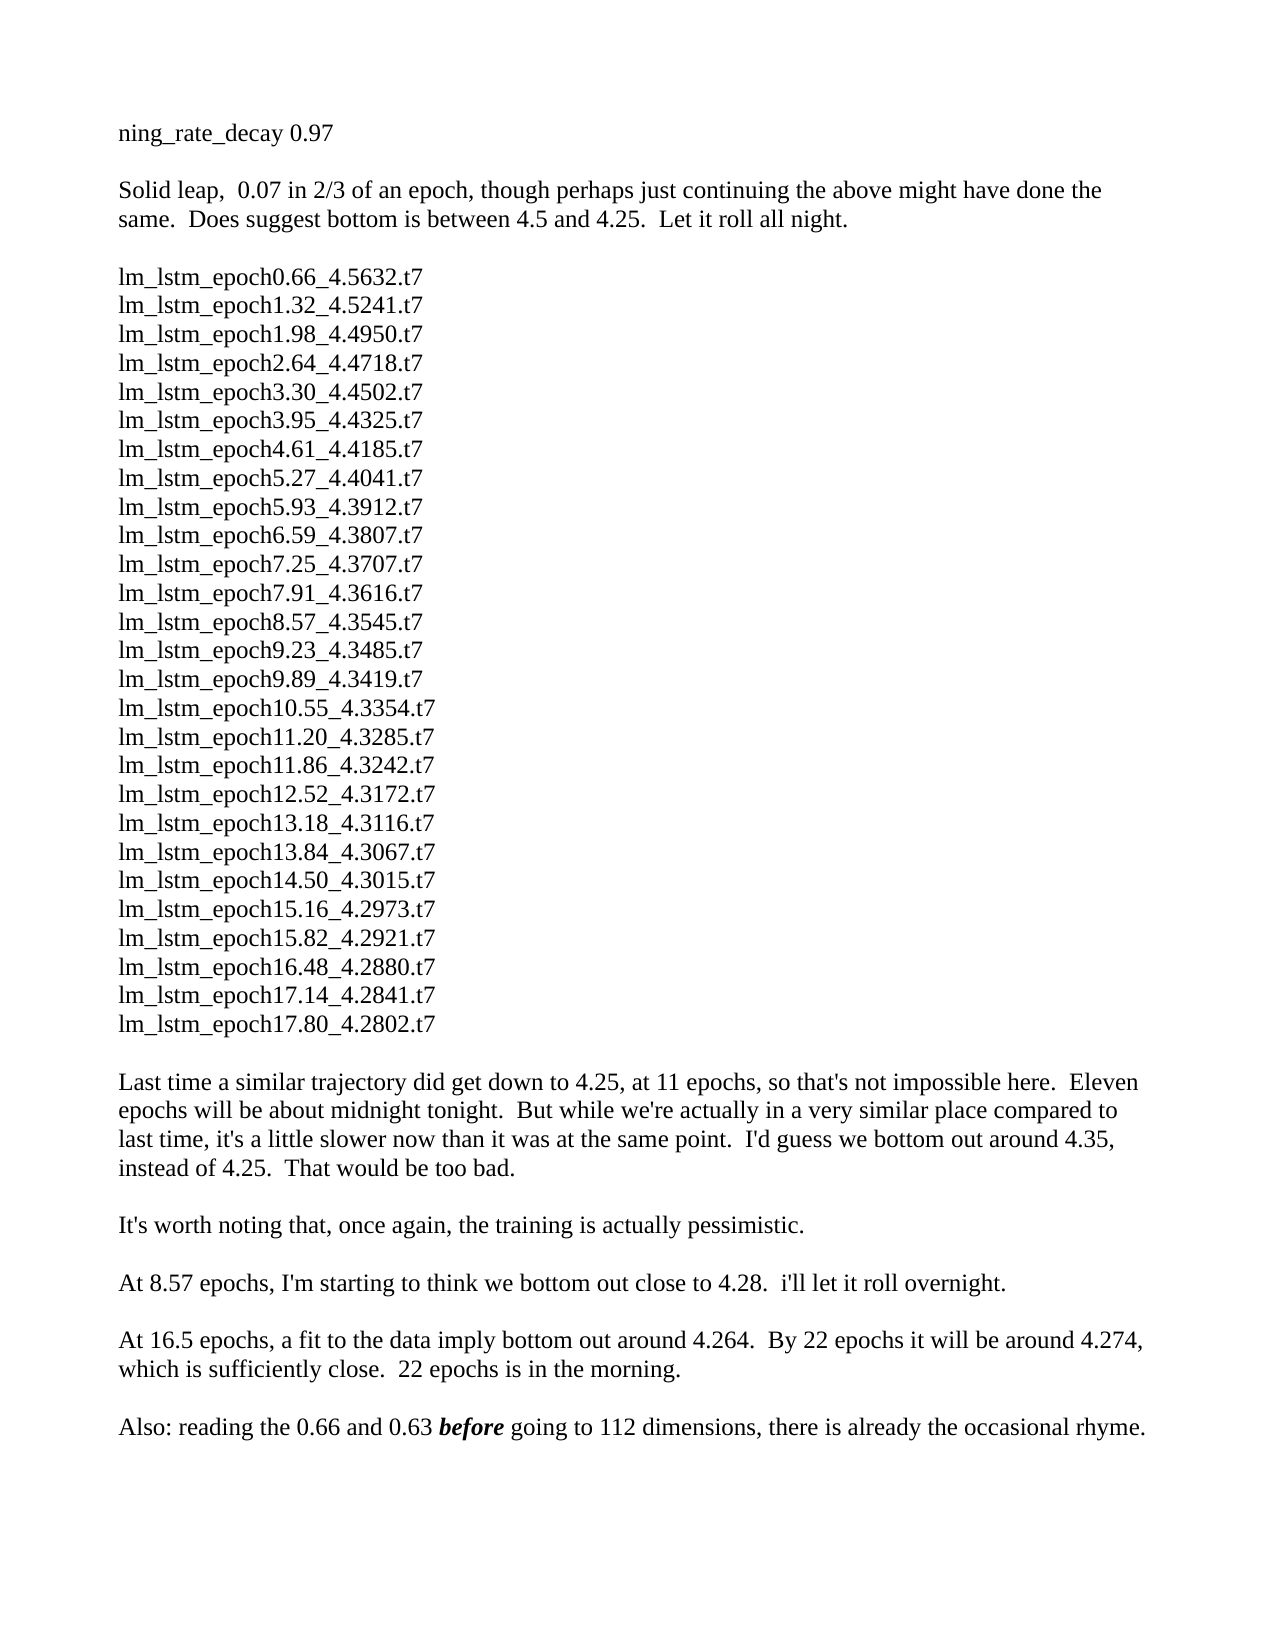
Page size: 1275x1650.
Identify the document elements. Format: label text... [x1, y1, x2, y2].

text lm_lstm_epoch17.14_4.2841.t7 [118, 981, 1157, 1009]
text lm_lstm_epoch7.25_4.3707.t7 [118, 549, 1157, 578]
text Also: reading the 0.66 and 0.63 before going to 112 dimensions, there is already the occasional rhyme. [118, 1412, 1157, 1441]
text lm_lstm_epoch0.66_4.5632.t7 [118, 262, 1157, 291]
text lm_lstm_epoch10.55_4.3354.t7 [118, 693, 1157, 722]
text Last time a similar trajectory did get down to 4.25, at 11 epochs, so that's not impossible here. Eleven epochs will be about midnight tonight. But while we're actually in a very similar place compared to last time, it's a little slower now than it was at the same point. I'd guess we bottom out around 4.35, instead of 4.25. That would be too bad. [118, 1067, 1157, 1182]
text lm_lstm_epoch8.57_4.3545.t7 [118, 607, 1157, 636]
text lm_lstm_epoch9.89_4.3419.t7 [118, 664, 1157, 693]
text lm_lstm_epoch15.16_4.2973.t7 [118, 894, 1157, 923]
text lm_lstm_epoch1.32_4.5241.t7 [118, 291, 1157, 319]
text lm_lstm_epoch3.95_4.4325.t7 [118, 406, 1157, 434]
text Solid leap, 0.07 in 2/3 of an epoch, though perhaps just continuing the above might have done the same. Does suggest bottom is between 4.5 and 4.25. Let it roll all night. [118, 176, 1157, 233]
text lm_lstm_epoch9.23_4.3485.t7 [118, 636, 1157, 664]
text lm_lstm_epoch3.30_4.4502.t7 [118, 377, 1157, 406]
text lm_lstm_epoch15.82_4.2921.t7 [118, 923, 1157, 952]
text lm_lstm_epoch11.20_4.3285.t7 [118, 722, 1157, 751]
text lm_lstm_epoch6.59_4.3807.t7 [118, 521, 1157, 549]
text lm_lstm_epoch13.84_4.3067.t7 [118, 837, 1157, 866]
text ning_rate_decay 0.97 [118, 118, 1157, 147]
text At 16.5 epochs, a fit to the data imply bottom out around 4.264. By 22 epochs it will be around 4.274, which is sufficiently close. 22 epochs is in the morning. [118, 1326, 1157, 1383]
text lm_lstm_epoch14.50_4.3015.t7 [118, 866, 1157, 894]
text lm_lstm_epoch2.64_4.4718.t7 [118, 348, 1157, 377]
text lm_lstm_epoch1.98_4.4950.t7 [118, 319, 1157, 348]
text lm_lstm_epoch17.80_4.2802.t7 [118, 1009, 1157, 1038]
text lm_lstm_epoch13.18_4.3116.t7 [118, 808, 1157, 837]
text lm_lstm_epoch7.91_4.3616.t7 [118, 578, 1157, 607]
text lm_lstm_epoch12.52_4.3172.t7 [118, 779, 1157, 808]
text lm_lstm_epoch5.93_4.3912.t7 [118, 492, 1157, 521]
text lm_lstm_epoch5.27_4.4041.t7 [118, 463, 1157, 492]
text At 8.57 epochs, I'm starting to think we bottom out close to 4.28. i'll let it roll overnight. [118, 1268, 1157, 1297]
text It's worth noting that, once again, the training is actually pessimistic. [118, 1211, 1157, 1239]
text lm_lstm_epoch16.48_4.2880.t7 [118, 952, 1157, 981]
text lm_lstm_epoch11.86_4.3242.t7 [118, 751, 1157, 779]
text lm_lstm_epoch4.61_4.4185.t7 [118, 434, 1157, 463]
